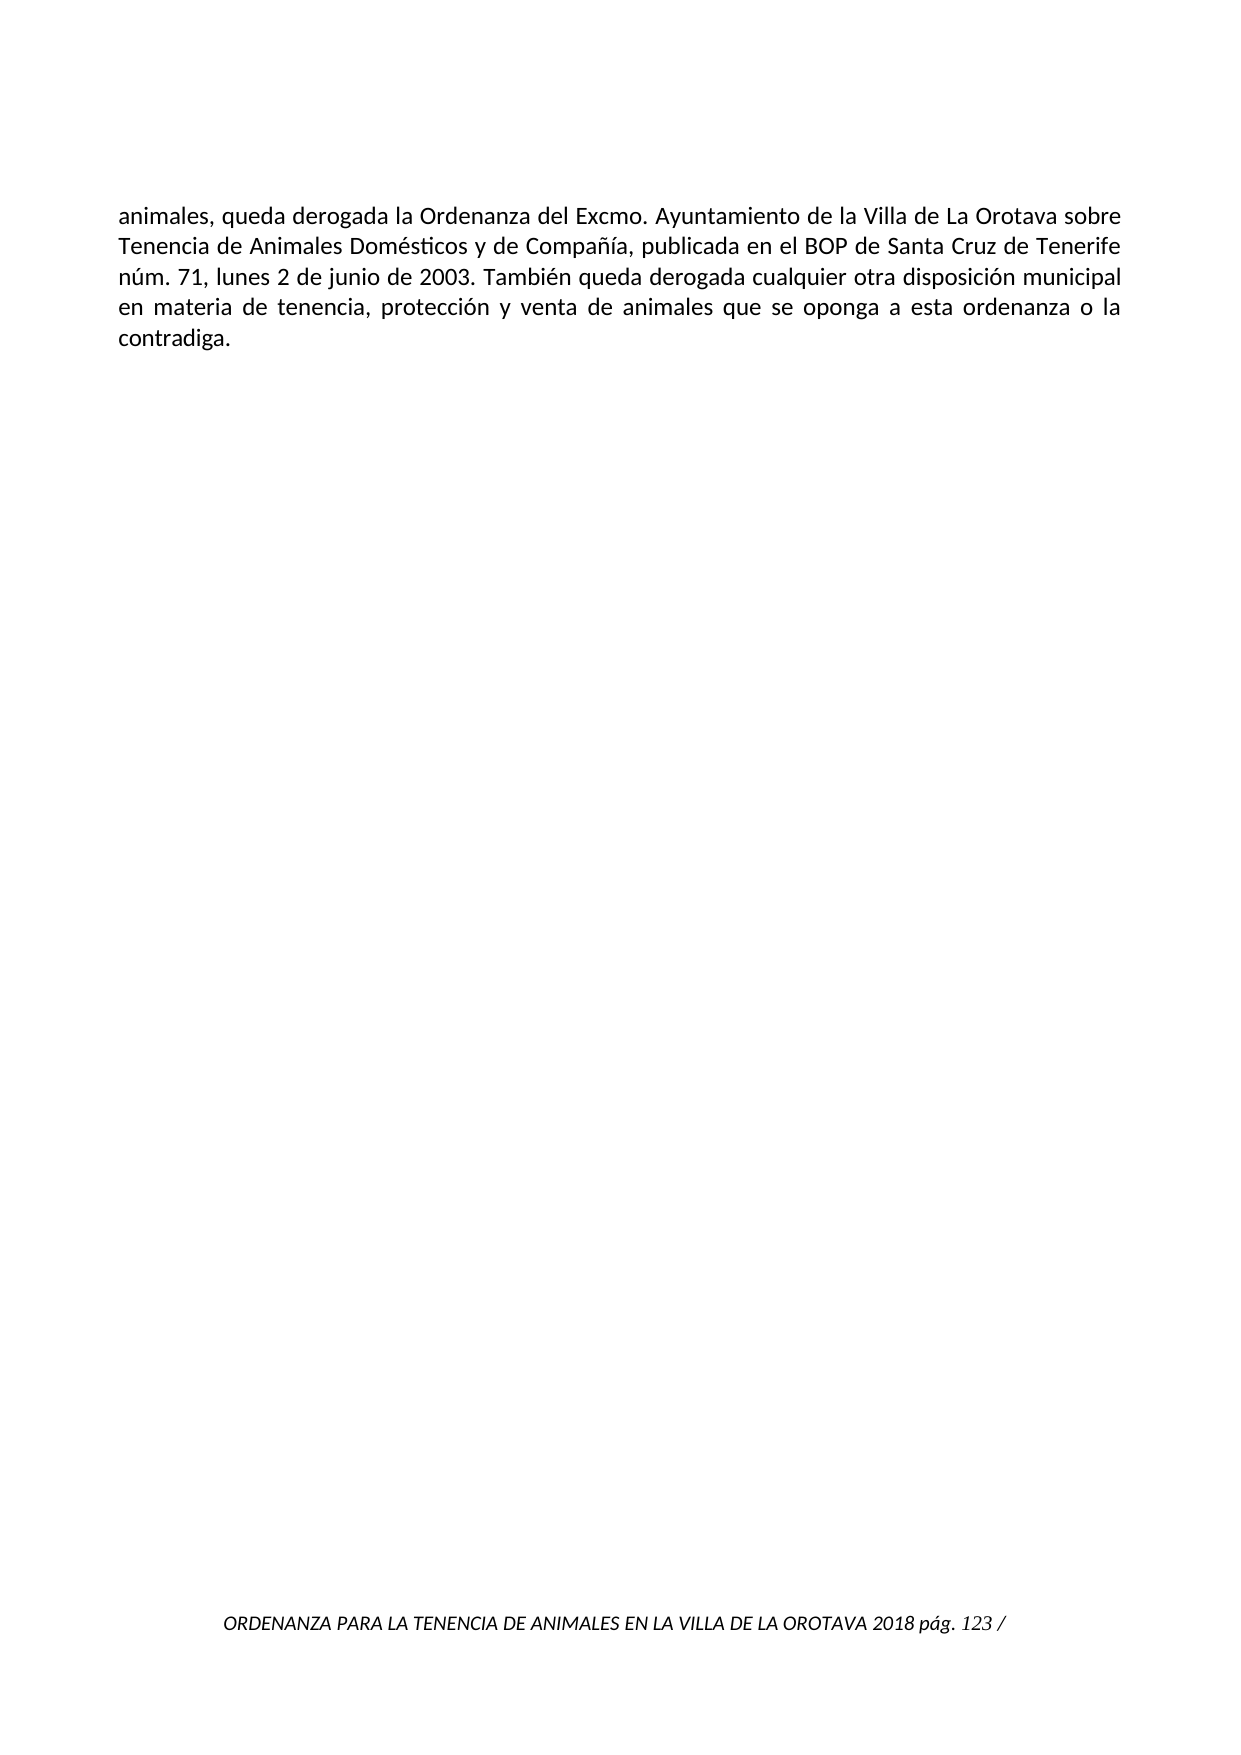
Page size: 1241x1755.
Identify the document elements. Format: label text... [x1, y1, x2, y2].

text animales, queda derogada la Ordenanza del Excmo. Ayuntamiento de la Villa de La Orotava sobre Tenencia de Animales Domésticos y de Compañía, publicada en el BOP de Santa Cruz de Tenerife núm. 71, lunes 2 de junio de 2003. También queda derogada cualquier otra disposición municipal en materia de tenencia, protección y venta de animales que se oponga a esta ordenanza o la contradiga. [118, 200, 1123, 353]
